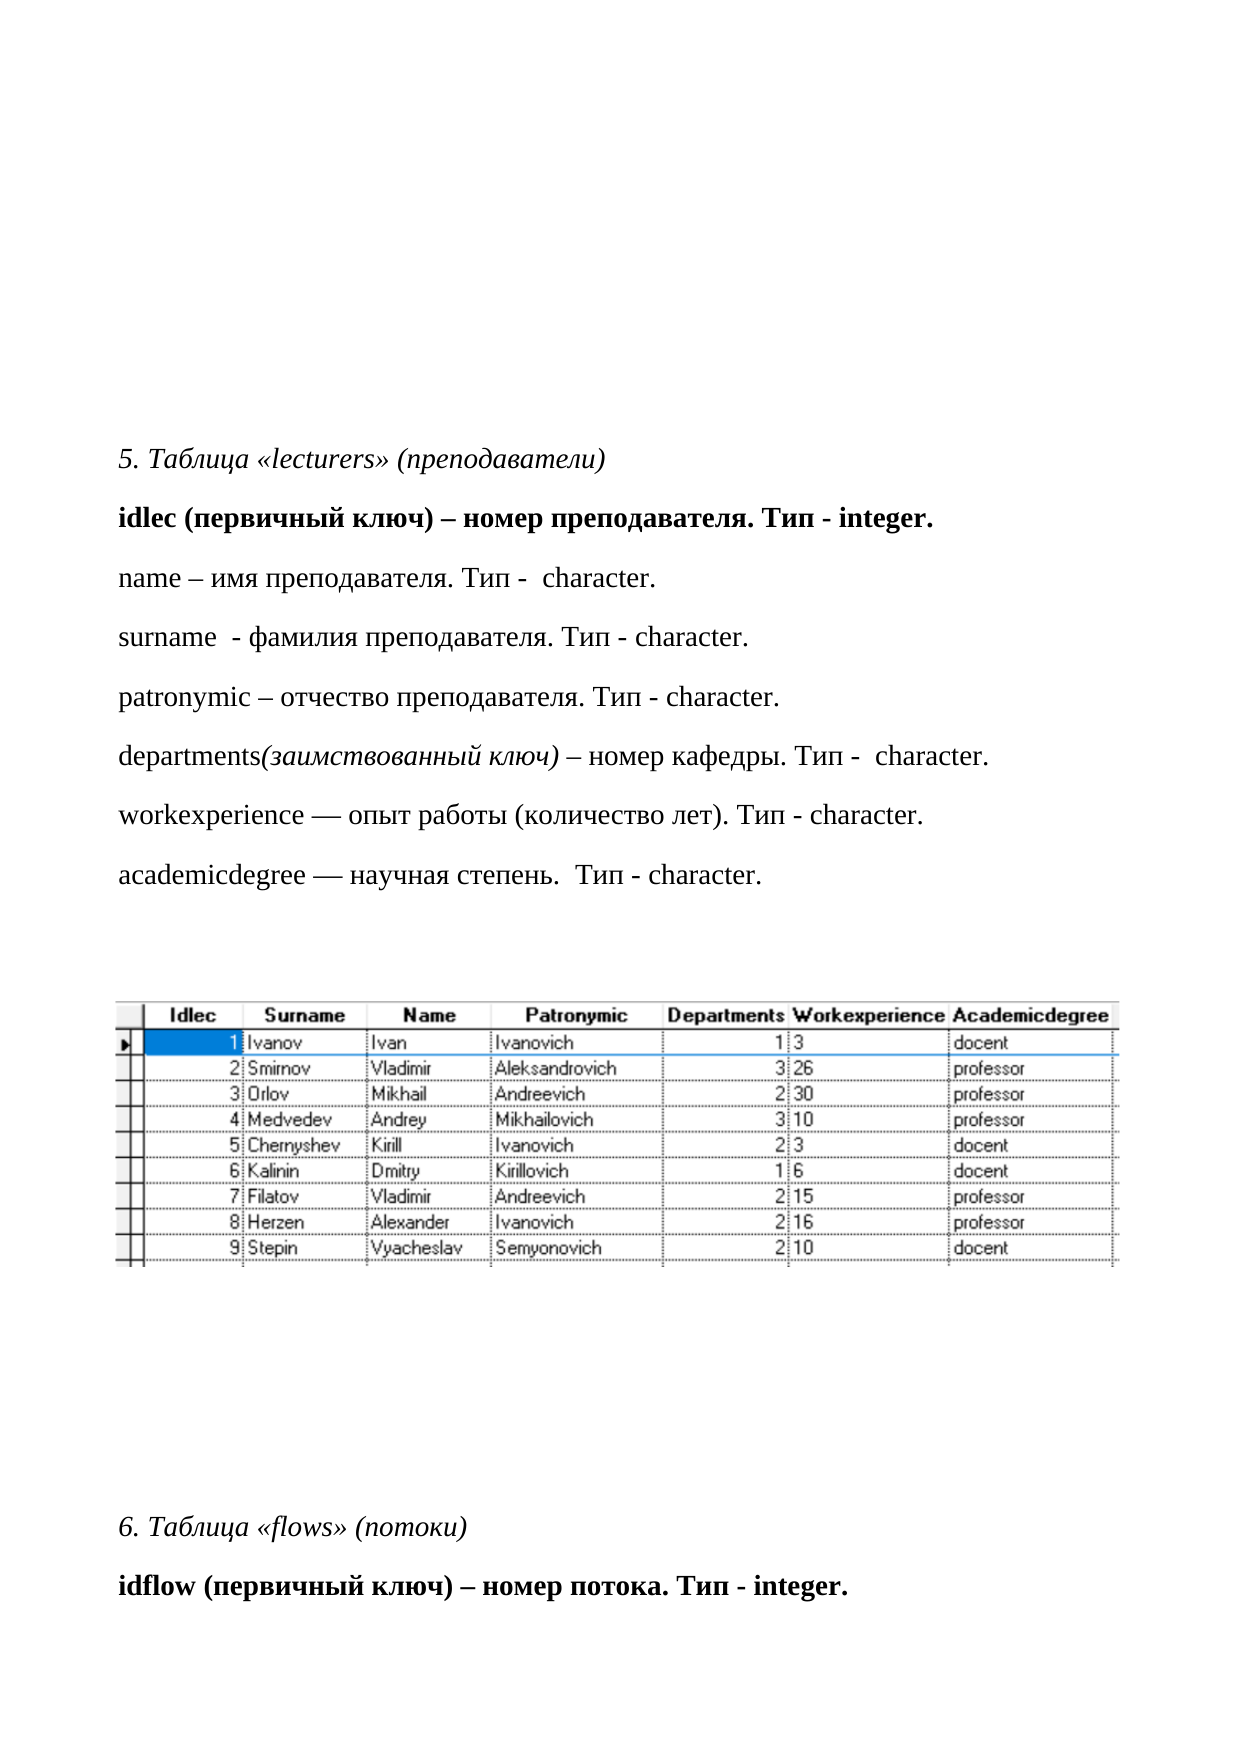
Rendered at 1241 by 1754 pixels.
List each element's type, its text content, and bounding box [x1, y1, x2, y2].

text patronymic – отчество преподавателя. Тип - character. [118, 679, 1122, 712]
text name – имя преподавателя. Тип - character. [118, 560, 1122, 593]
text idlec (первичный ключ) – номер преподавателя. Тип - integer. [118, 501, 1122, 534]
text surname - фамилия преподавателя. Тип - character. [118, 619, 1122, 653]
picture [115, 1001, 1120, 1267]
text 5. Таблица «lecturers» (преподаватели) [118, 441, 1122, 475]
text workexperience — опыт работы (количество лет). Тип - character. [118, 797, 1122, 831]
text departments(заимствованный ключ) – номер кафедры. Тип - character. [118, 738, 1122, 772]
text academicdegree — научная степень. Тип - character. [118, 857, 1122, 890]
text 6. Таблица «flows» (потоки) [118, 1509, 1122, 1542]
text idflow (первичный ключ) – номер потока. Тип - integer. [118, 1568, 1122, 1602]
